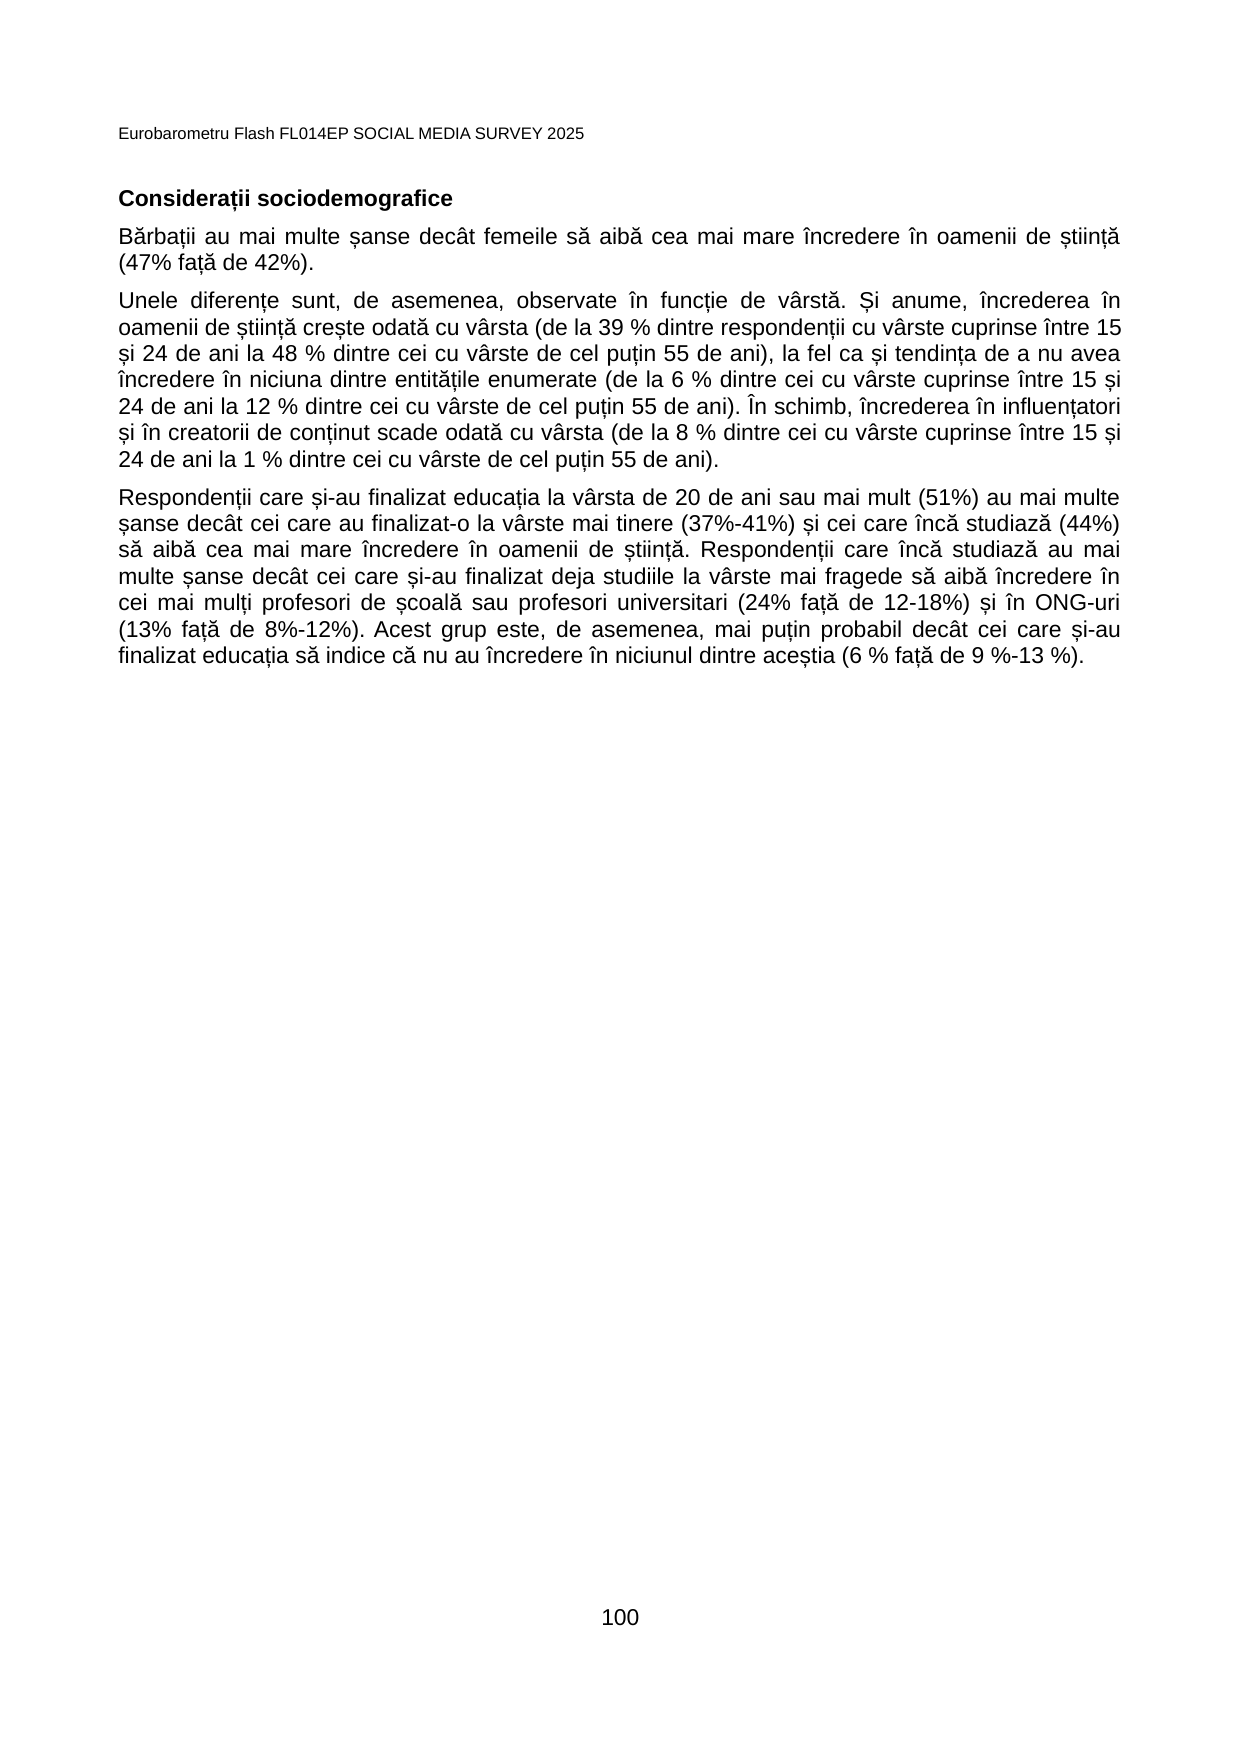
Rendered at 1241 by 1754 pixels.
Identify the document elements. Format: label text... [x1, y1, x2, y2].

text Bărbații au mai multe șanse decât femeile să aibă cea mai mare încredere în oamenii de știință (47% față de 42%). [118, 223, 1122, 276]
text Considerații sociodemografice [118, 184, 1122, 211]
text Unele diferențe sunt, de asemenea, observate în funcție de vârstă. Și anume, încrederea în oamenii de știință crește odată cu vârsta (de la 39 % dintre respondenții cu vârste cuprinse între 15 și 24 de ani la 48 % dintre cei cu vârste de cel puțin 55 de ani), la fel ca și tendința de a nu avea încredere în niciuna dintre entitățile enumerate (de la 6 % dintre cei cu vârste cuprinse între 15 și 24 de ani la 12 % dintre cei cu vârste de cel puțin 55 de ani). În schimb, încrederea în influențatori și în creatorii de conținut scade odată cu vârsta (de la 8 % dintre cei cu vârste cuprinse între 15 și 24 de ani la 1 % dintre cei cu vârste de cel puțin 55 de ani). [118, 287, 1122, 472]
text Respondenții care și-au finalizat educația la vârsta de 20 de ani sau mai mult (51%) au mai multe șanse decât cei care au finalizat-o la vârste mai tinere (37%-41%) și cei care încă studiază (44%) să aibă cea mai mare încredere în oamenii de știință. Respondenții care încă studiază au mai multe șanse decât cei care și-au finalizat deja studiile la vârste mai fragede să aibă încredere în cei mai mulți profesori de școală sau profesori universitari (24% față de 12-18%) și în ONG-uri (13% față de 8%-12%). Acest grup este, de asemenea, mai puțin probabil decât cei care și-au finalizat educația să indice că nu au încredere în niciunul dintre aceștia (6 % față de 9 %-13 %). [118, 484, 1122, 668]
